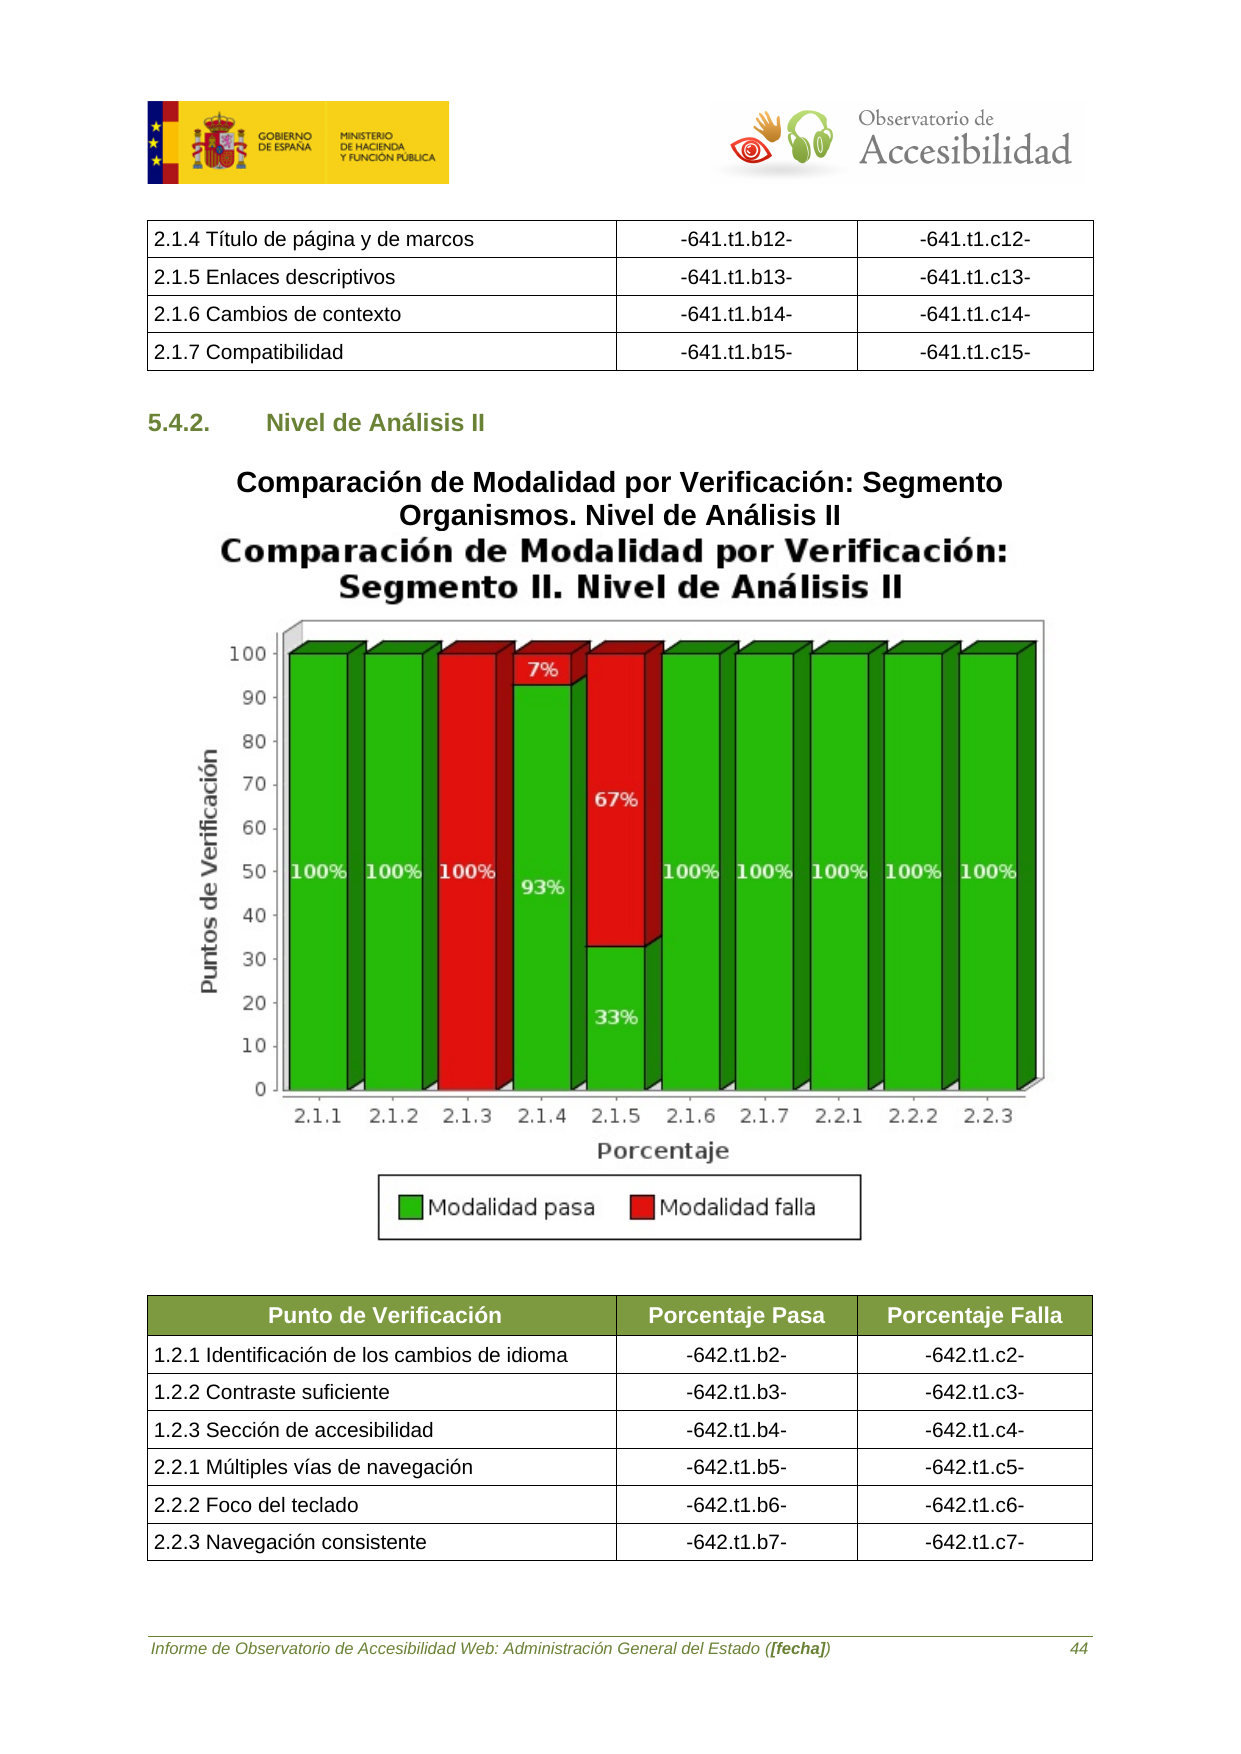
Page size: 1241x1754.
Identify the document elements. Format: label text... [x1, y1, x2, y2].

table_cell 2.1.6 Cambios de contexto [148, 296, 616, 332]
table_cell -641.t1.b13- [617, 258, 857, 295]
table_header Porcentaje Pasa [617, 1296, 857, 1335]
picture [710, 101, 1086, 184]
table_cell 2.2.3 Navegación consistente [148, 1524, 616, 1560]
table_cell -641.t1.c14- [858, 296, 1093, 332]
table_cell -641.t1.b14- [617, 296, 857, 332]
picture [178, 531, 1062, 1242]
table_cell -642.t1.c6- [858, 1486, 1092, 1523]
table_cell -642.t1.c4- [858, 1411, 1092, 1448]
table_cell -641.t1.c15- [858, 333, 1093, 370]
table_cell -641.t1.c12- [858, 221, 1093, 257]
subtitle Nivel de Análisis II [148, 408, 1092, 437]
table_cell 1.2.3 Sección de accesibilidad [148, 1411, 616, 1448]
table_cell -642.t1.c7- [858, 1524, 1092, 1560]
table_cell 2.1.5 Enlaces descriptivos [148, 258, 616, 295]
table_cell -641.t1.b12- [617, 221, 857, 257]
table_cell -642.t1.b6- [617, 1486, 857, 1523]
table_cell 2.2.2 Foco del teclado [148, 1486, 616, 1523]
table_cell -642.t1.c5- [858, 1449, 1092, 1485]
text Comparación de Modalidad por Verificación: Segmento Organismos. Nivel de Análisis II [148, 465, 1092, 532]
table_cell -642.t1.c3- [858, 1374, 1092, 1410]
table_cell 2.1.7 Compatibilidad [148, 333, 616, 370]
table_cell -642.t1.b7- [617, 1524, 857, 1560]
table_cell -641.t1.c13- [858, 258, 1093, 295]
table_cell -642.t1.c2- [858, 1336, 1092, 1373]
table_header Punto de Verificación [148, 1296, 616, 1335]
picture [147, 101, 450, 184]
table_cell -642.t1.b3- [617, 1374, 857, 1410]
table_cell 2.2.1 Múltiples vías de navegación [148, 1449, 616, 1485]
table_cell -642.t1.b2- [617, 1336, 857, 1373]
table_cell -642.t1.b4- [617, 1411, 857, 1448]
table_cell 1.2.1 Identificación de los cambios de idioma [148, 1336, 616, 1373]
table_cell -642.t1.b5- [617, 1449, 857, 1485]
table_cell 1.2.2 Contraste suficiente [148, 1374, 616, 1410]
table_header Porcentaje Falla [858, 1296, 1092, 1335]
table_cell 2.1.4 Título de página y de marcos [148, 221, 616, 257]
table_cell -641.t1.b15- [617, 333, 857, 370]
